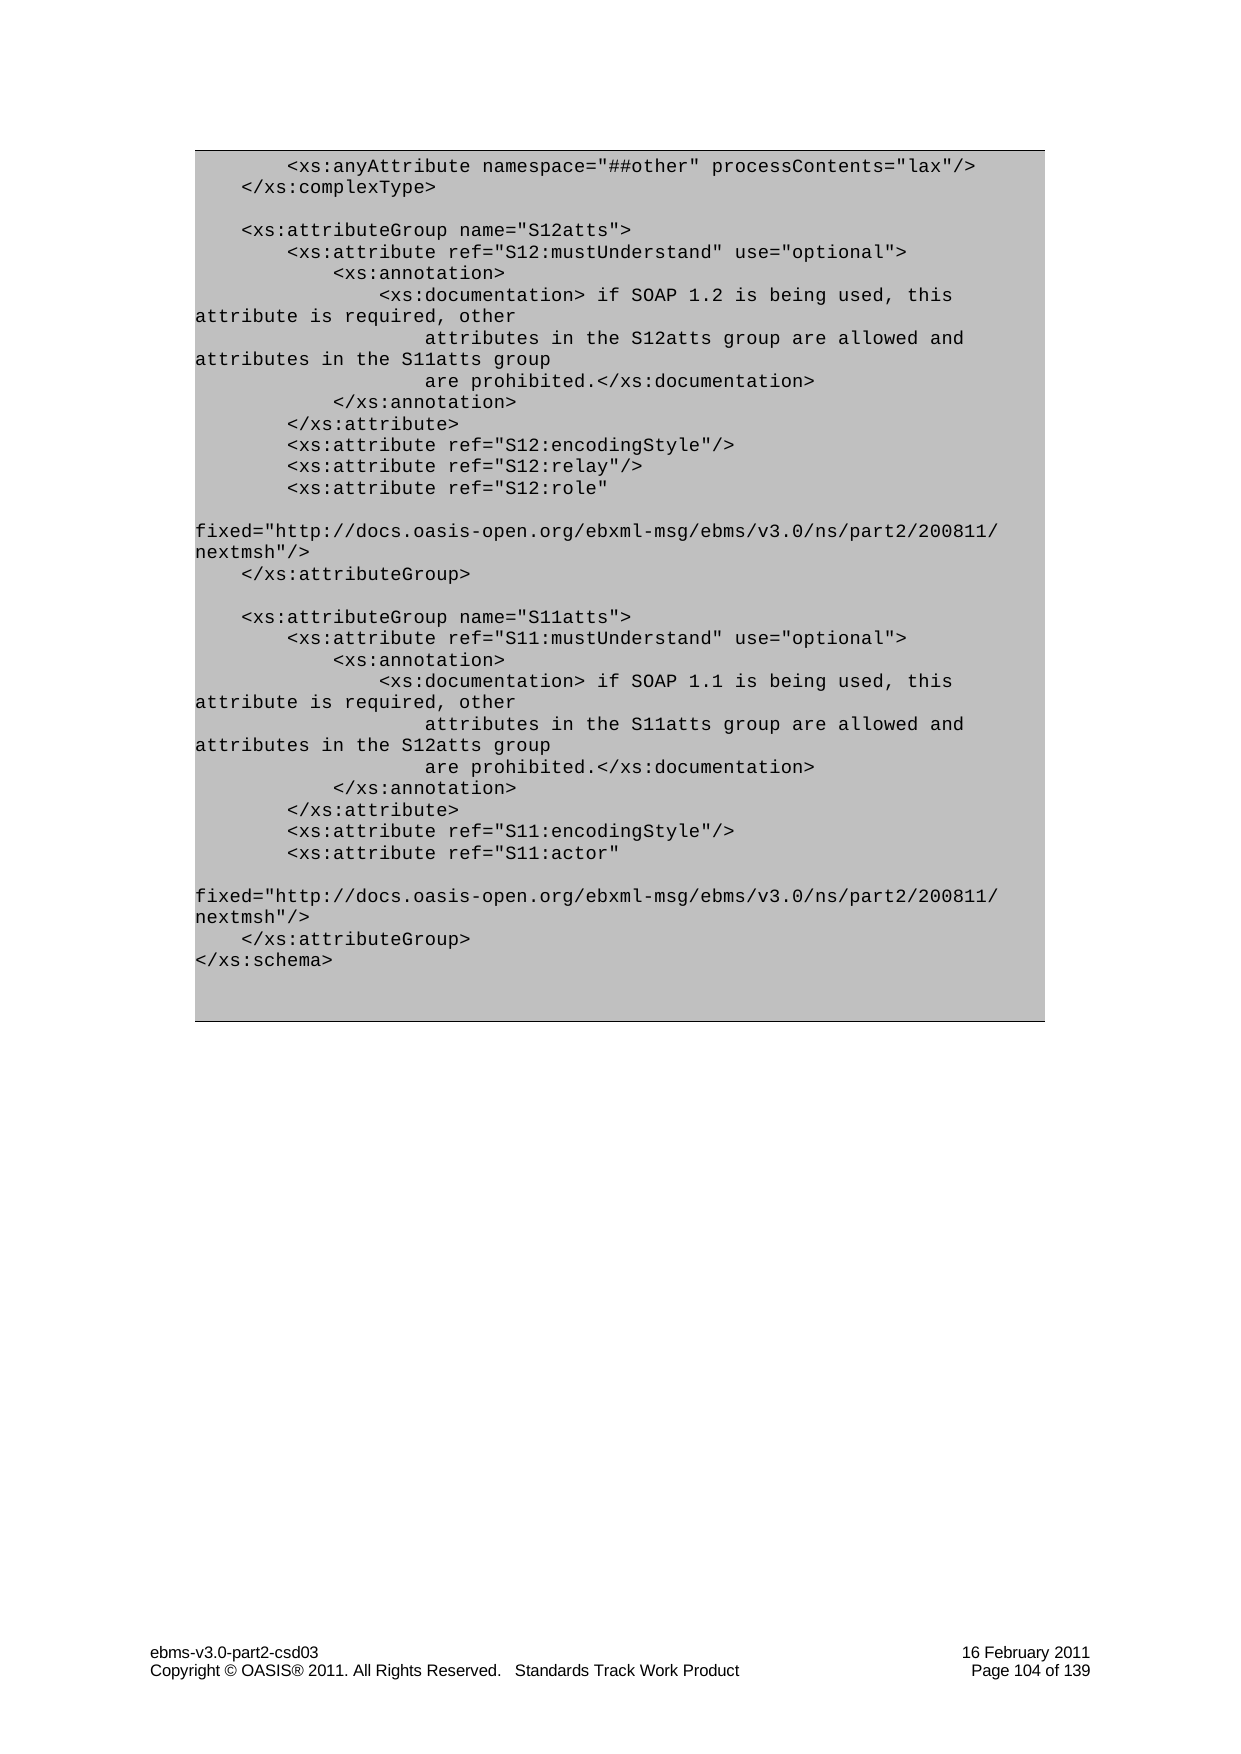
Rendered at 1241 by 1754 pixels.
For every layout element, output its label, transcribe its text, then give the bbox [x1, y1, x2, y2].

text <xs:attributeGroup name="S12atts"> [195, 214, 1045, 236]
text </xs:schema> [195, 944, 1045, 965]
text <xs:documentation> if SOAP 1.2 is being used, this attribute is required, other [195, 279, 1045, 322]
text attributes in the S11atts group are allowed and attributes in the S12atts group [195, 708, 1045, 751]
text <xs:anyAttribute namespace="##other" processContents="lax"/> [195, 151, 1045, 171]
text <xs:attribute ref="S12:mustUnderstand" use="optional"> [195, 236, 1045, 257]
text <xs:attribute ref="S11:encodingStyle"/> [195, 815, 1045, 837]
text </xs:attribute> [195, 794, 1045, 815]
text </xs:annotation> [195, 386, 1045, 407]
text are prohibited.</xs:documentation> [195, 751, 1045, 772]
text <xs:annotation> [195, 643, 1045, 665]
text </xs:attributeGroup> [195, 922, 1045, 944]
text </xs:attributeGroup> [195, 558, 1045, 579]
text <xs:annotation> [195, 257, 1045, 279]
text fixed="http://docs.oasis-open.org/ebxml-msg/ebms/v3.0/ns/part2/200811/nextmsh"/> [195, 493, 1045, 558]
text fixed="http://docs.oasis-open.org/ebxml-msg/ebms/v3.0/ns/part2/200811/nextmsh"/> [195, 858, 1045, 922]
text <xs:attribute ref="S11:actor" [195, 837, 1045, 858]
text <xs:documentation> if SOAP 1.1 is being used, this attribute is required, other [195, 665, 1045, 708]
text are prohibited.</xs:documentation> [195, 364, 1045, 386]
text <xs:attribute ref="S11:mustUnderstand" use="optional"> [195, 622, 1045, 643]
text </xs:complexType> [195, 171, 1045, 193]
text attributes in the S12atts group are allowed and attributes in the S11atts group [195, 322, 1045, 364]
text </xs:annotation> [195, 772, 1045, 794]
text <xs:attribute ref="S12:encodingStyle"/> [195, 429, 1045, 450]
text <xs:attribute ref="S12:relay"/> [195, 450, 1045, 472]
text <xs:attributeGroup name="S11atts"> [195, 601, 1045, 622]
text </xs:attribute> [195, 407, 1045, 429]
text <xs:attribute ref="S12:role" [195, 472, 1045, 493]
